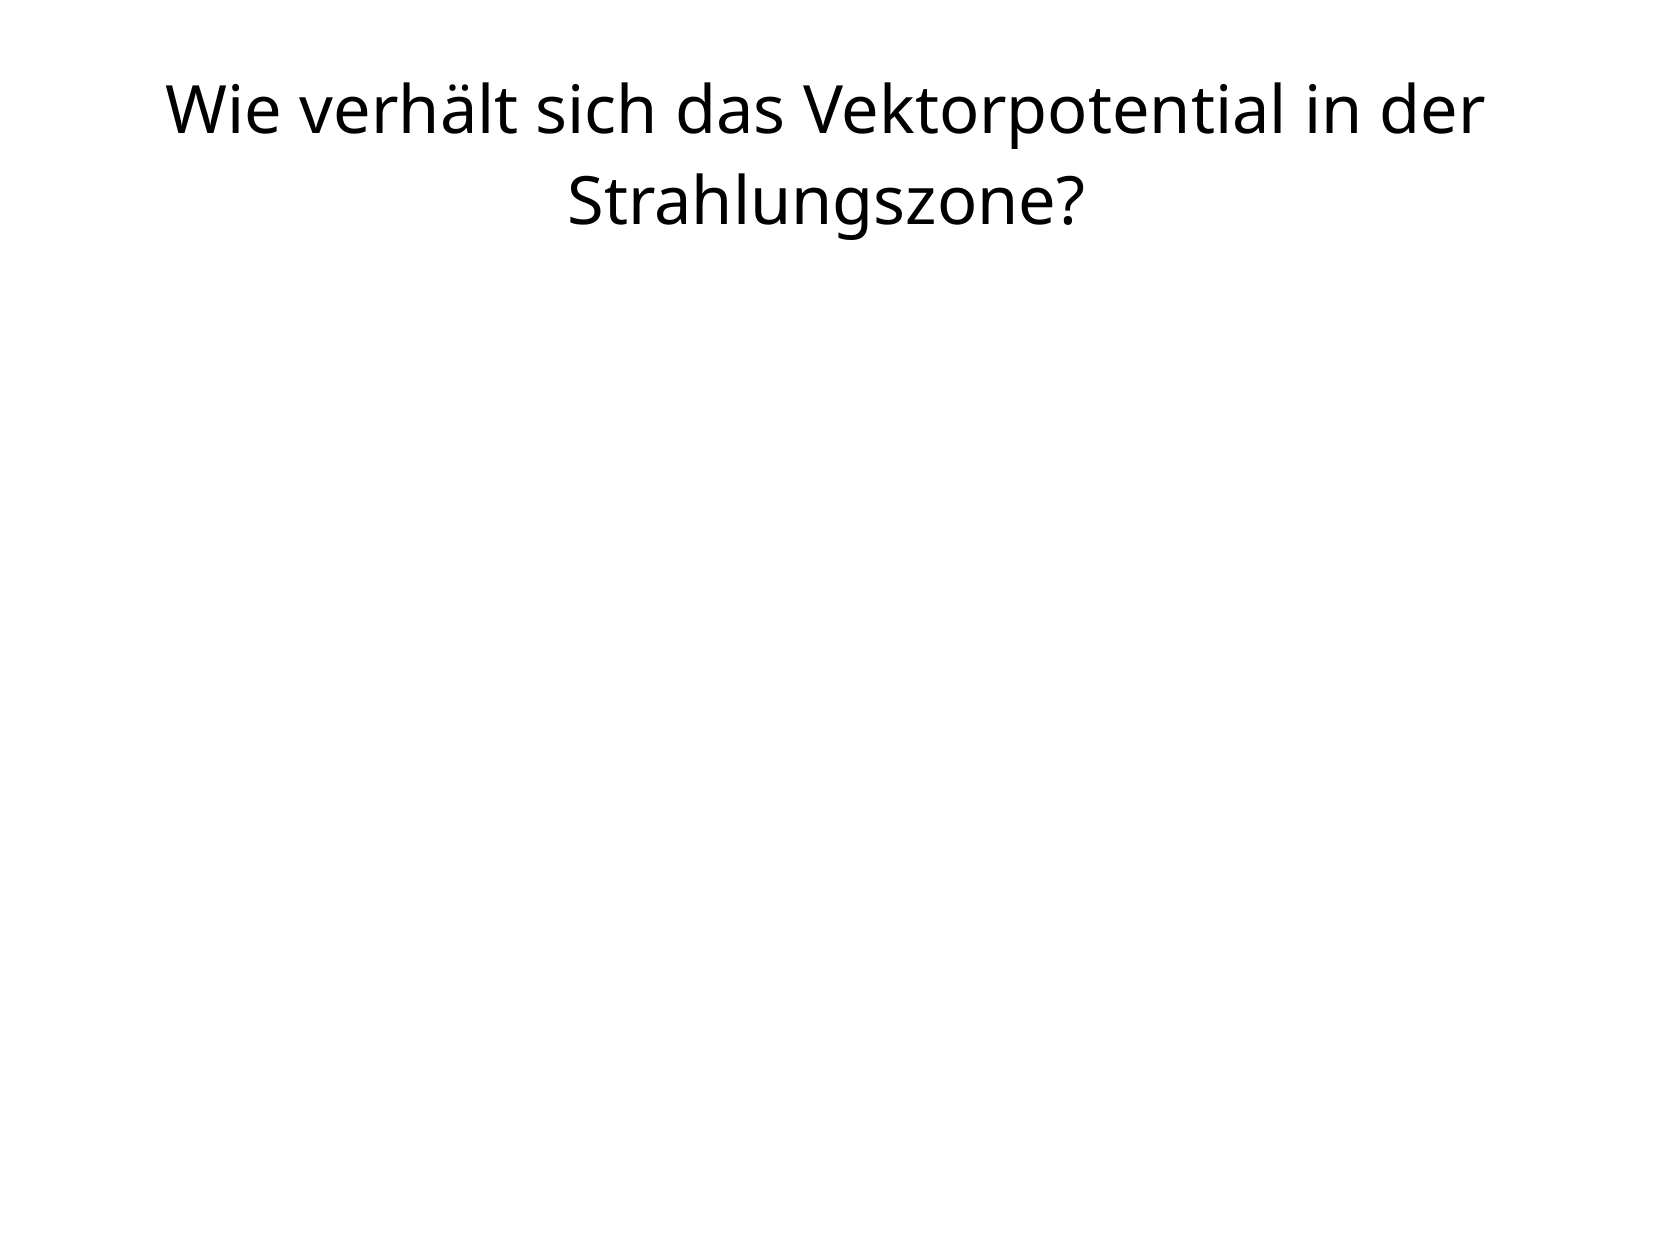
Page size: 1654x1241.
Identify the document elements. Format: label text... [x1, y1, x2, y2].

title Wie verhält sich das Vektorpotential in der Strahlungszone? [82, 49, 1571, 257]
